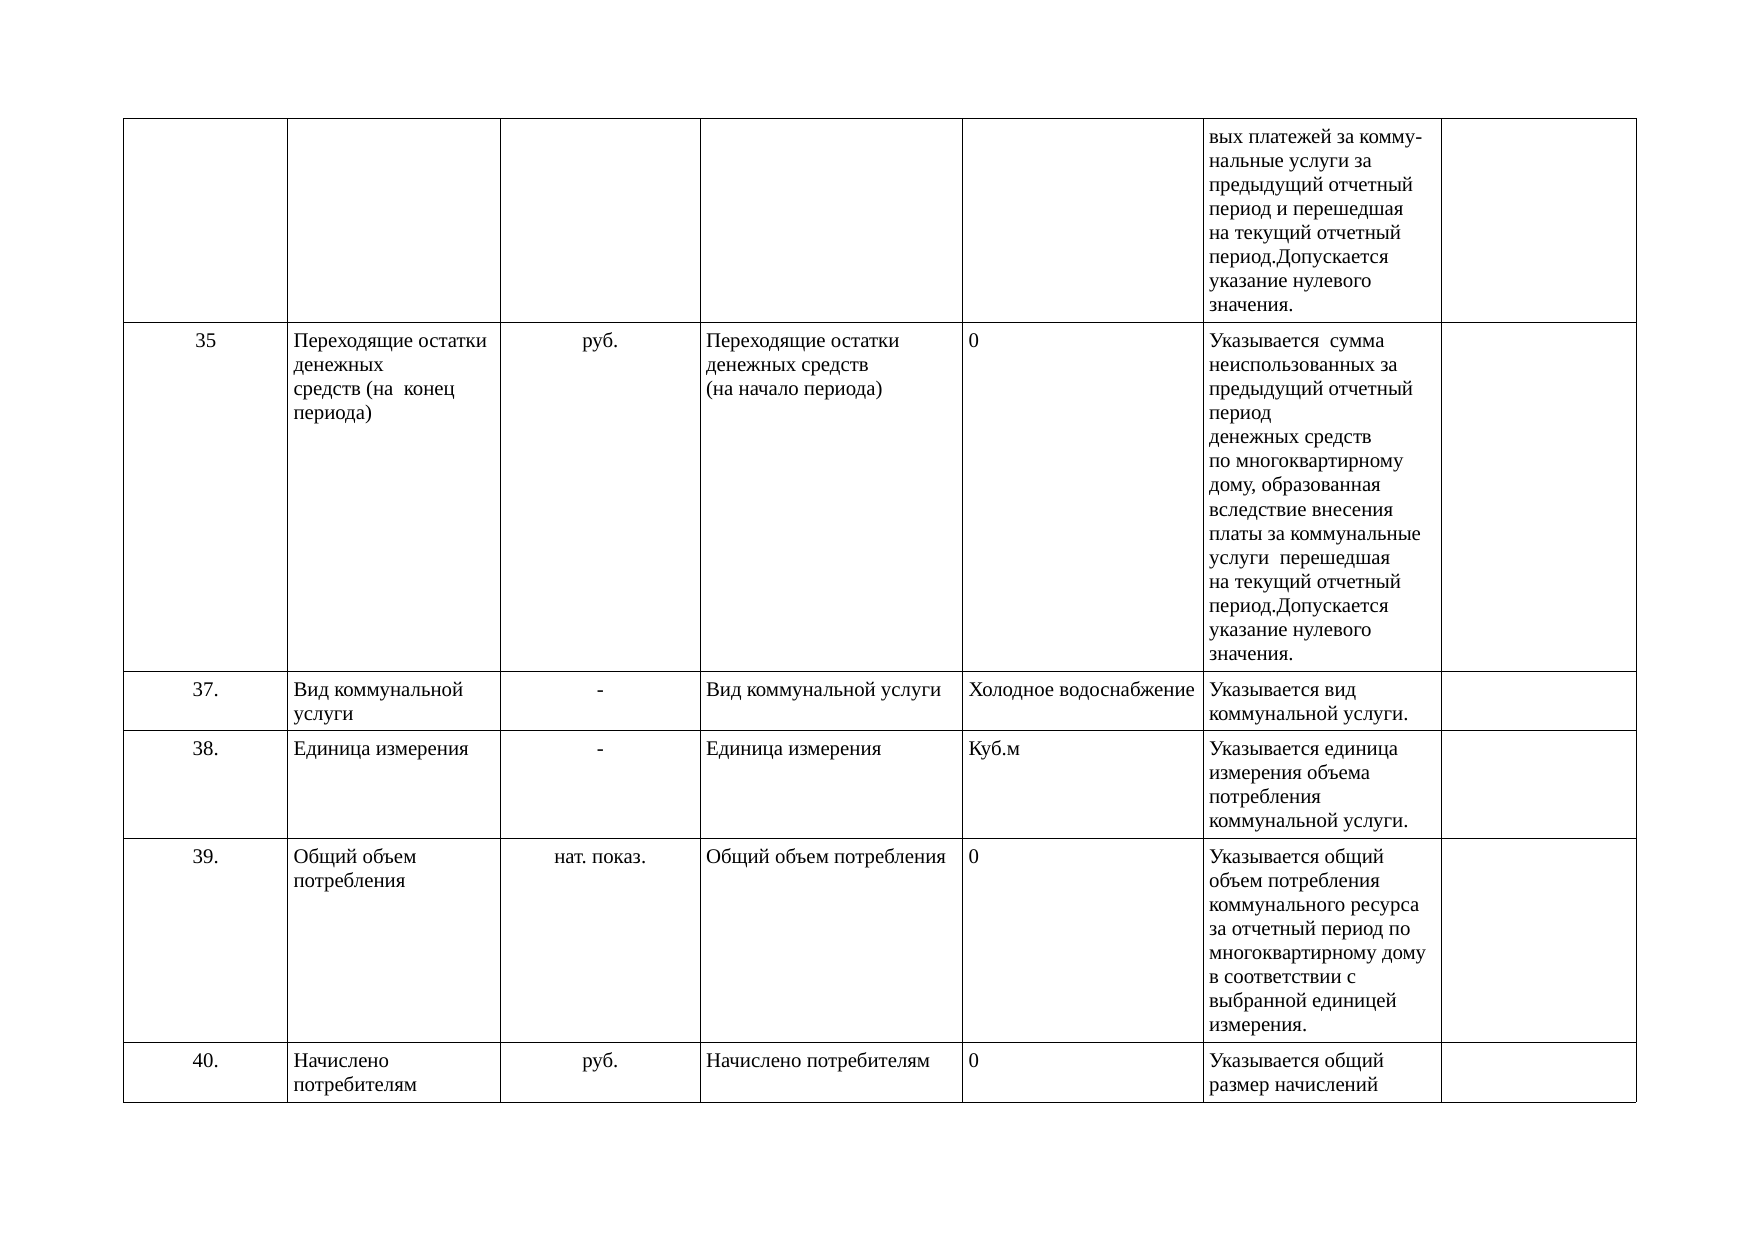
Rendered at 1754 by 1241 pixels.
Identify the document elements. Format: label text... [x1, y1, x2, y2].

table_cell 35 [124, 323, 287, 671]
table_cell Указывается сумма неиспользованных за предыдущий отчетный период денежных средств по многоквартирному дому, образованная вследствие внесения платы за коммунальные услуги перешедшая на текущий отчетный период.Допускается указание нулевого значения. [1204, 323, 1441, 671]
table_cell Переходящие остатки денежных средств (на конец периода) [288, 323, 500, 671]
table_cell [1442, 1043, 1636, 1102]
table_cell Вид коммунальной услуги [288, 672, 500, 730]
table_cell - [501, 731, 700, 838]
table_cell руб. [501, 323, 700, 671]
table_cell Общий объем потребления [288, 839, 500, 1042]
table_cell Начислено потребителям [288, 1043, 500, 1102]
table_cell Переходящие остатки денежных средств (на начало периода) [701, 323, 962, 671]
table_cell 38. [124, 731, 287, 838]
table_cell - [501, 672, 700, 730]
table_cell нат. показ. [501, 839, 700, 1042]
table_cell руб. [501, 1043, 700, 1102]
table_cell [501, 119, 700, 322]
table_cell Холодное водоснабжение [963, 672, 1203, 730]
table_cell Указывается вид коммунальной услуги. [1204, 672, 1441, 730]
table_cell [1442, 323, 1636, 671]
table_cell 39. [124, 839, 287, 1042]
table_cell вых платежей за комму- нальные услуги за предыдущий отчетный период и перешедшая на текущий отчетный период.Допускается указание нулевого значения. [1204, 119, 1441, 322]
table_cell [1442, 839, 1636, 1042]
table_cell 37. [124, 672, 287, 730]
table_cell 0 [963, 839, 1203, 1042]
table_cell 0 [963, 1043, 1203, 1102]
table_cell Начислено потребителям [701, 1043, 962, 1102]
table_cell [1442, 119, 1636, 322]
table_cell Указывается общий объем потребления коммунального ресурса за отчетный период по многоквартирному дому в соответствии с выбранной единицей измерения. [1204, 839, 1441, 1042]
table_cell Общий объем потребления [701, 839, 962, 1042]
table_cell 40. [124, 1043, 287, 1102]
table_cell 0 [963, 323, 1203, 671]
table_cell [1442, 672, 1636, 730]
table_cell Указывается единица измерения объема потребления коммунальной услуги. [1204, 731, 1441, 838]
table_cell [124, 119, 287, 322]
table_cell Вид коммунальной услуги [701, 672, 962, 730]
table_cell Куб.м [963, 731, 1203, 838]
table_cell [288, 119, 500, 322]
table_cell Указывается общий размер начислений [1204, 1043, 1441, 1102]
table_cell [701, 119, 962, 322]
table_cell Единица измерения [701, 731, 962, 838]
table_cell [963, 119, 1203, 322]
table_cell Единица измерения [288, 731, 500, 838]
table_cell [1442, 731, 1636, 838]
